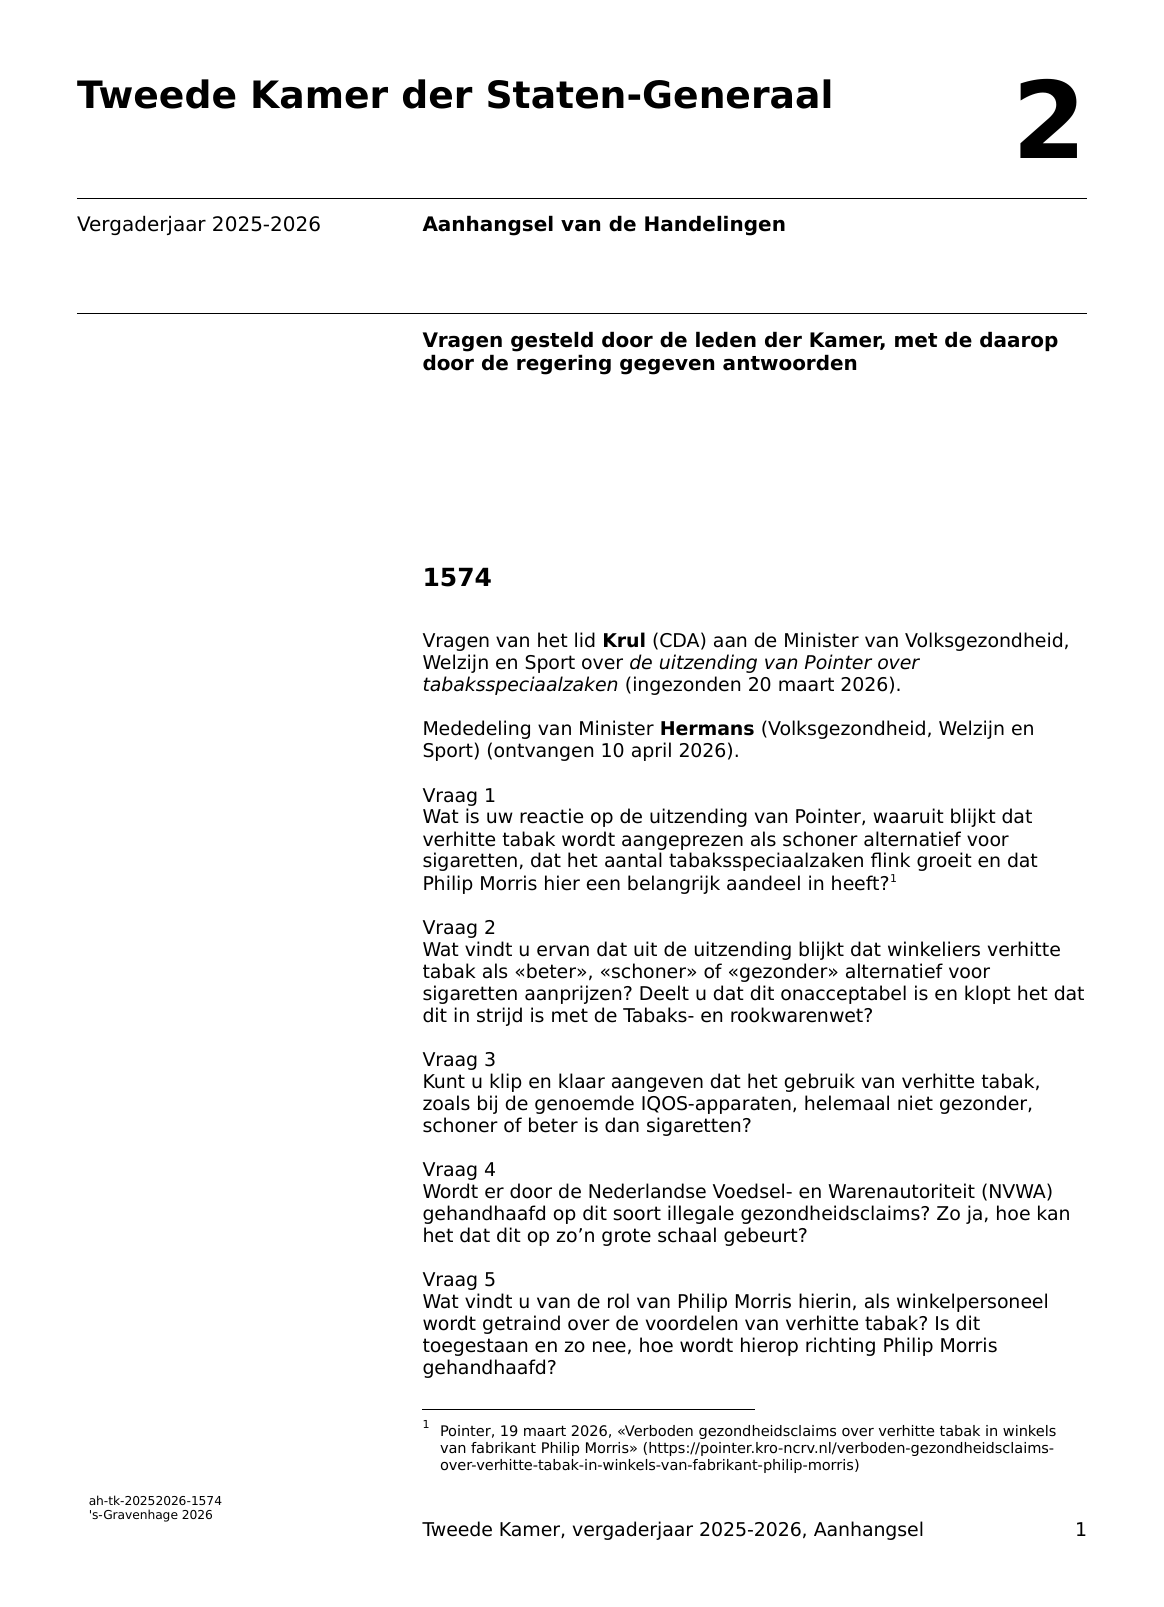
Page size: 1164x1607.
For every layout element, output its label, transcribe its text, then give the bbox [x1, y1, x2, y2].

text 's-Gravenhage 2026 [88, 1508, 323, 1522]
table_cell [77, 314, 422, 375]
text Vraag 3 [422, 1049, 1087, 1071]
text Kunt u klip en klaar aangeven dat het gebruik van verhitte tabak, zoals bij de genoemde IQOS-apparaten, helemaal niet gezonder, schoner of beter is dan sigaretten? [422, 1071, 1087, 1137]
text Pointer, 19 maart 2026, «Verboden gezondheidsclaims over verhitte tabak in winkels van fabrikant Philip Morris» (https://pointer.kro-ncrv.nl/verboden-gezondheidsclaims-over-verhitte-tabak-in-winkels-van-fabrikant-philip-morris) [422, 1418, 1087, 1474]
text Mededeling van Minister Hermans (Volksgezondheid, Welzijn en Sport) (ontvangen 10 april 2026). [422, 718, 1087, 762]
text Vragen van het lid Krul (CDA) aan de Minister van Volksgezondheid, Welzijn en Sport over de uitzending van Pointer over tabaksspeciaalzaken (ingezonden 20 maart 2026). [422, 630, 1087, 696]
text Wat vindt u van de rol van Philip Morris hierin, als winkelpersoneel wordt getraind over de voordelen van verhitte tabak? Is dit toegestaan en zo nee, hoe wordt hierop richting Philip Morris gehandhaafd? [422, 1291, 1087, 1379]
text Wordt er door de Nederlandse Voedsel- en Warenautoriteit (NVWA) gehandhaafd op dit soort illegale gezondheidsclaims? Zo ja, hoe kan het dat dit op zo’n grote schaal gebeurt? [422, 1181, 1087, 1247]
text Vraag 4 [422, 1159, 1087, 1181]
text Wat is uw reactie op de uitzending van Pointer, waaruit blijkt dat verhitte tabak wordt aangeprezen als schoner alternatief voor sigaretten, dat het aantal tabaksspeciaalzaken flink groeit en dat Philip Morris hier een belangrijk aandeel in heeft? [422, 806, 1087, 894]
table_cell Vragen gesteld door de leden der Kamer, met de daarop door de regering gegeven antwoorden [422, 314, 1087, 375]
text Wat vindt u ervan dat uit de uitzending blijkt dat winkeliers verhitte tabak als «beter», «schoner» of «gezonder» alternatief voor sigaretten aanprijzen? Deelt u dat dit onacceptabel is en klopt het dat dit in strijd is met de Tabaks- en rookwarenwet? [422, 938, 1087, 1026]
text 1574 [422, 563, 1087, 592]
text Vraag 2 [422, 917, 1087, 938]
table_cell Vergaderjaar 2025-2026 [77, 199, 422, 313]
text ah-tk-20252026-1574 [88, 1494, 323, 1508]
text Vraag 1 [422, 784, 1087, 806]
table_header 2 [886, 59, 1087, 198]
table_header Tweede Kamer der Staten-Generaal [77, 59, 886, 198]
text Vraag 5 [422, 1269, 1087, 1291]
table_cell Aanhangsel van de Handelingen [422, 199, 1087, 313]
